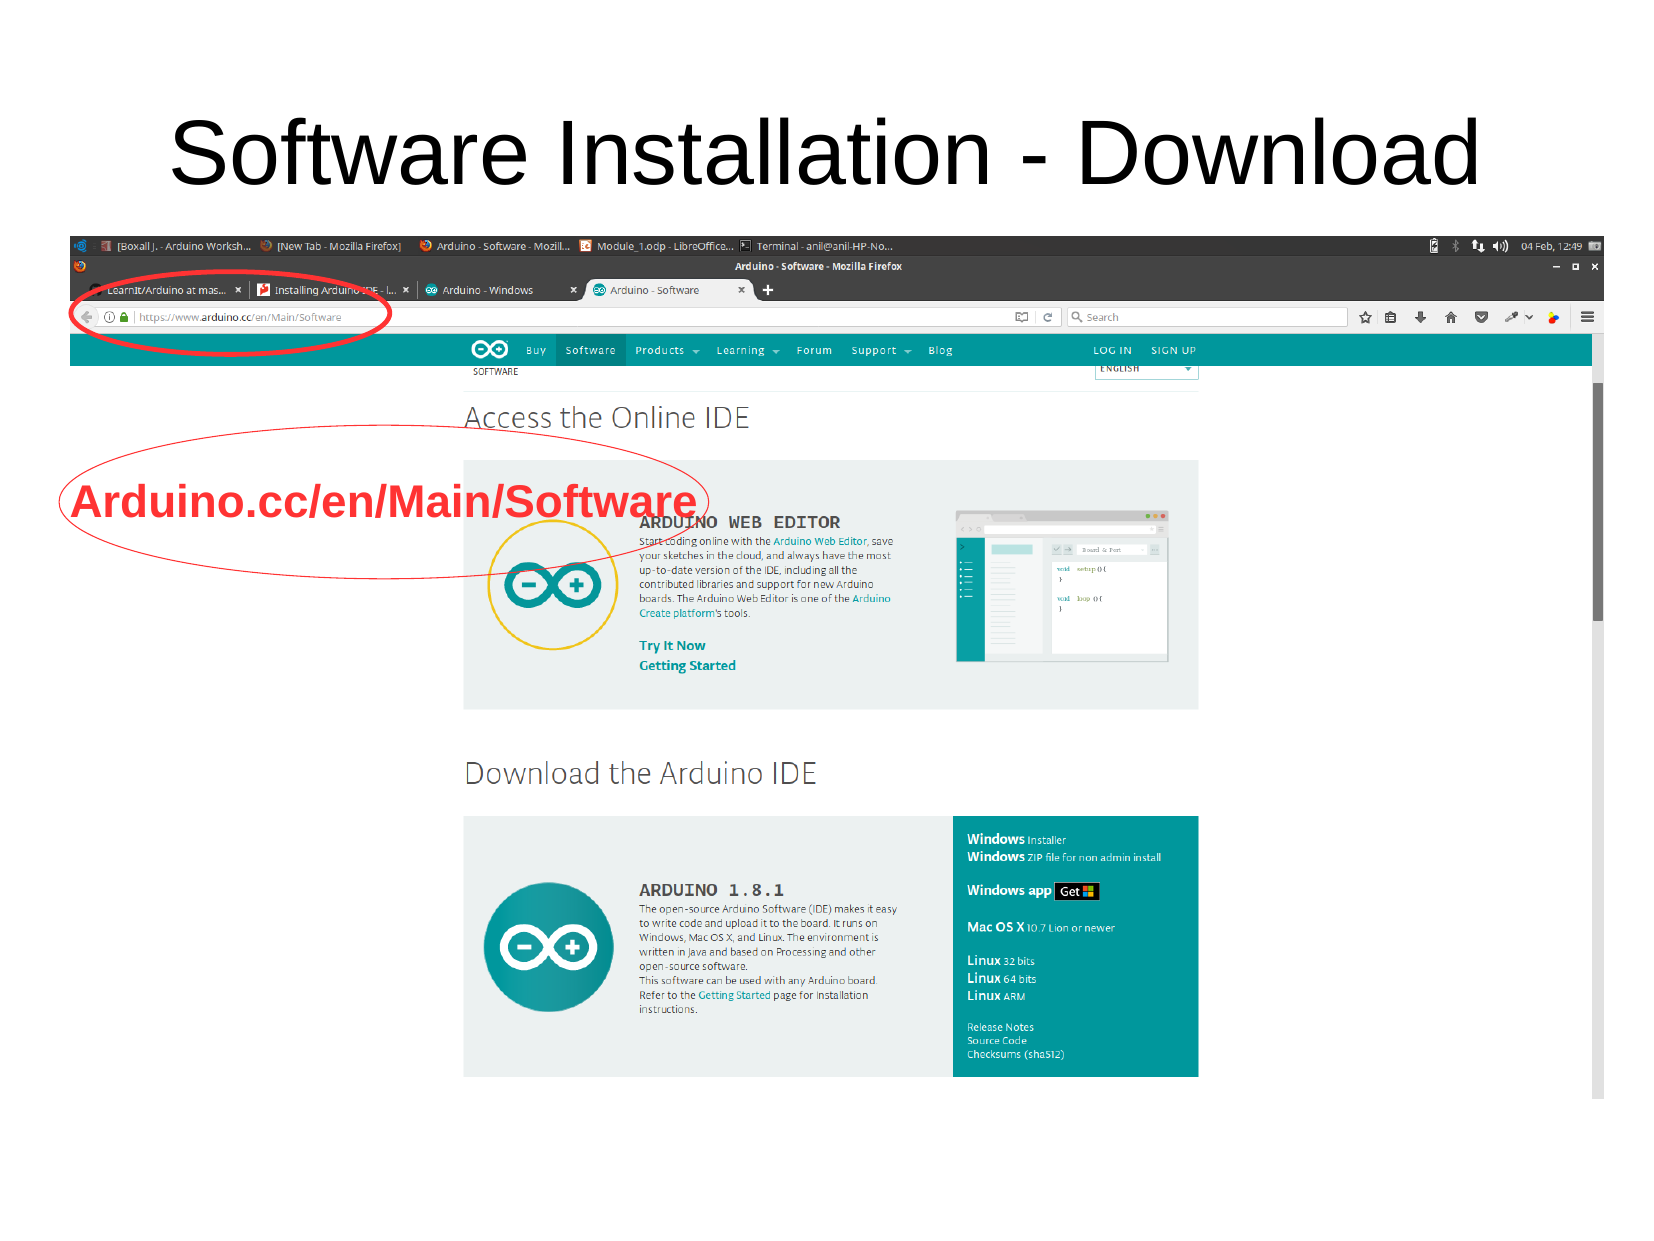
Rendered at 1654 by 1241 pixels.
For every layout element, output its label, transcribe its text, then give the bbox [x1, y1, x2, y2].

title Software Installation - Download [82, 49, 1571, 236]
picture [74, 275, 387, 351]
text_box Arduino.cc/en/Main/Software [59, 425, 709, 579]
picture [70, 236, 1604, 1099]
